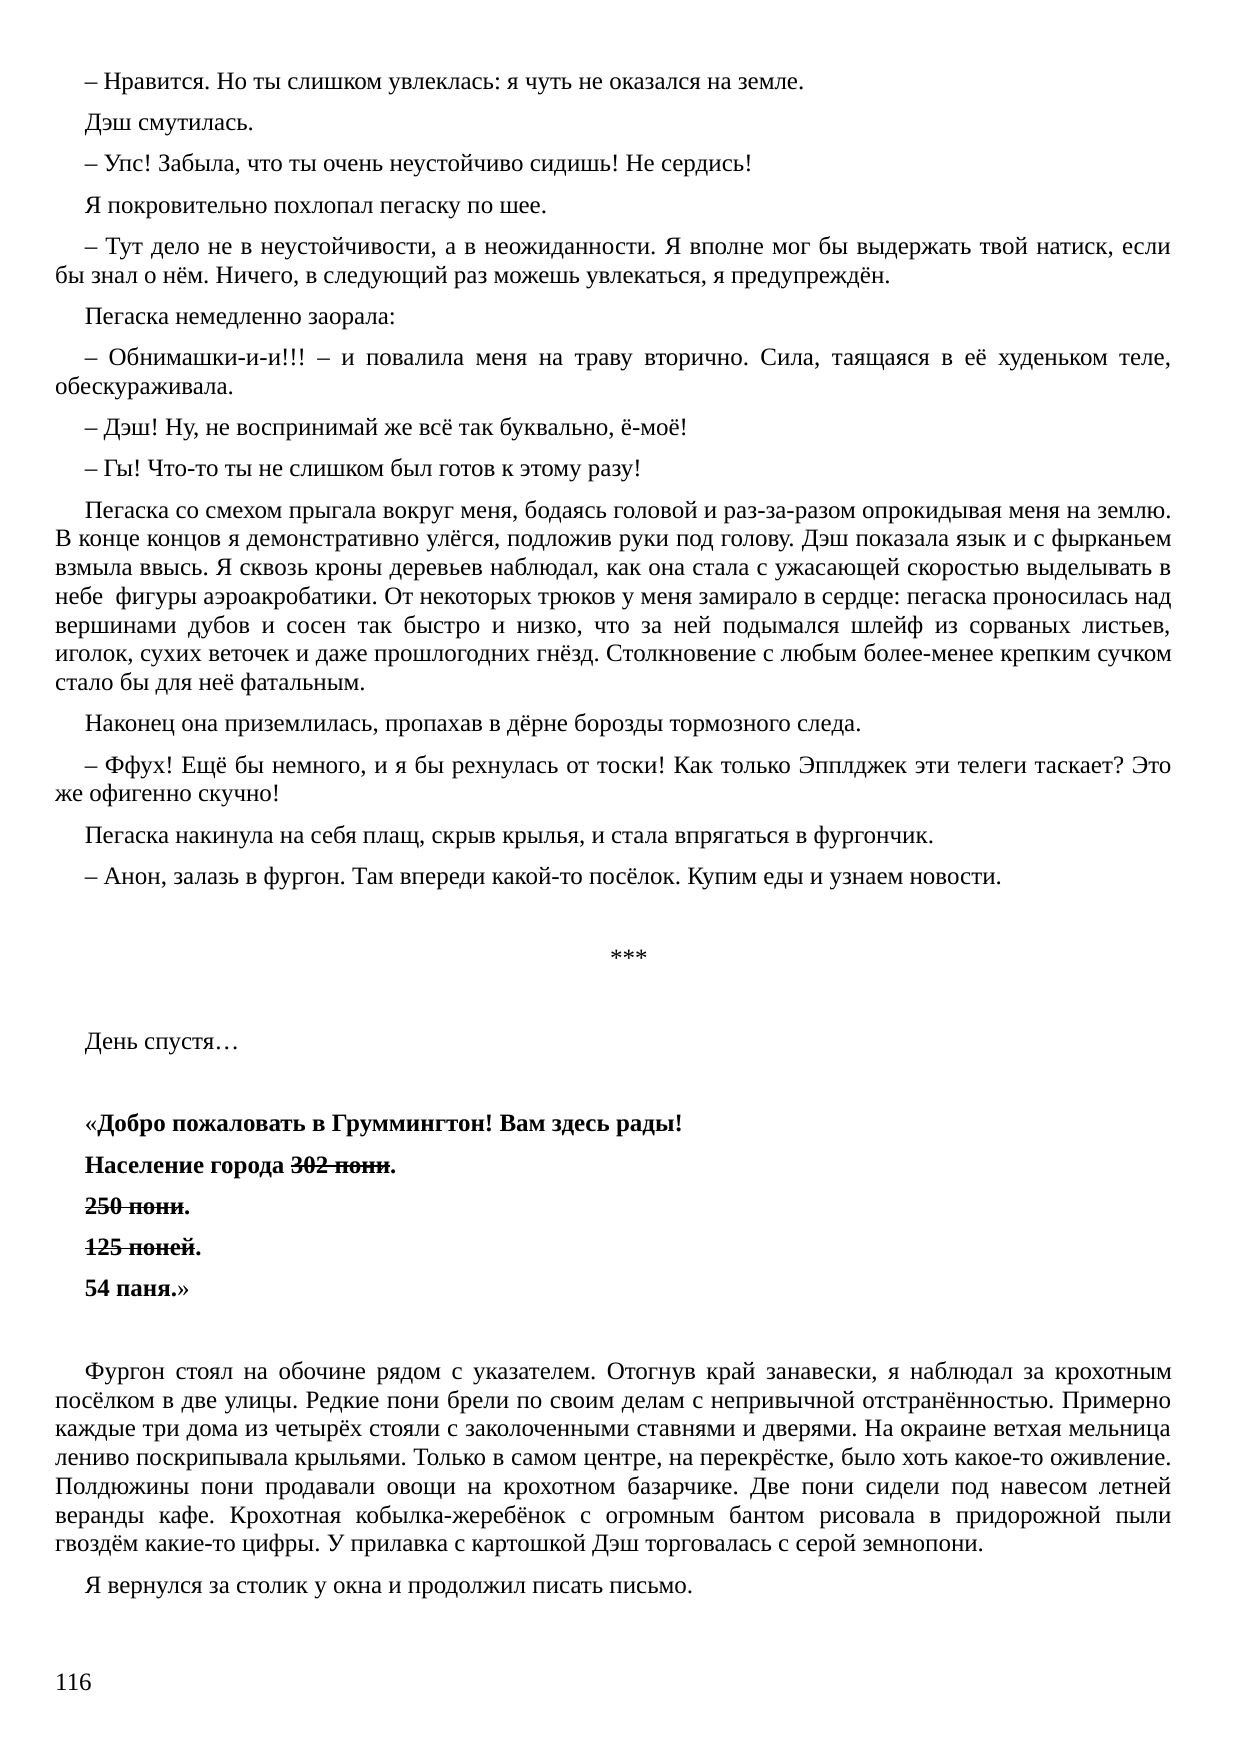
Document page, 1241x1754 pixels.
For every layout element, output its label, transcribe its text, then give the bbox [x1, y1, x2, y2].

text «Добро пожаловать в Груммингтон! Вам здесь рады! [55, 1108, 1173, 1137]
text 54 паня.» [55, 1273, 1173, 1302]
text – Анон, залазь в фургон. Там впереди какой-то посёлок. Купим еды и узнаем новости. [55, 861, 1173, 890]
text Наконец она приземлилась, пропахав в дёрне борозды тормозного следа. [55, 708, 1173, 737]
text Пегаска накинула на себя плащ, скрыв крылья, и стала впрягаться в фургончик. [55, 820, 1173, 848]
text – Упс! Забыла, что ты очень неустойчиво сидишь! Не сердись! [55, 148, 1173, 177]
text Я вернулся за столик у окна и продолжил писать письмо. [55, 1570, 1173, 1598]
text 125 поней. [55, 1232, 1173, 1261]
text Пегаска со смехом прыгала вокруг меня, бодаясь головой и раз-за-разом опрокидывая меня на землю. В конце концов я демонстративно улёгся, подложив руки под голову. Дэш показала язык и с фырканьем взмыла ввысь. Я сквозь кроны деревьев наблюдал, как она стала с ужасающей скоростью выделывать в небе фигуры аэроакробатики. От некоторых трюков у меня замирало в сердце: пегаска проносилась над вершинами дубов и сосен так быстро и низко, что за ней подымался шлейф из сорваных листьев, иголок, сухих веточек и даже прошлогодних гнёзд. Столкновение с любым более-менее крепким сучком стало бы для неё фатальным. [55, 495, 1173, 696]
text *** [55, 943, 1173, 972]
text – Обнимашки-и-и!!! – и повалила меня на траву вторично. Сила, таящаяся в её худеньком теле, обескураживала. [55, 342, 1173, 400]
text – Тут дело не в неустойчивости, а в неожиданности. Я вполне мог бы выдержать твой натиск, если бы знал о нём. Ничего, в следующий раз можешь увлекаться, я предупреждён. [55, 231, 1173, 288]
text Дэш смутилась. [55, 107, 1173, 136]
text 250 пони. [55, 1191, 1173, 1220]
text День спустя… [55, 1026, 1173, 1055]
text – Ффух! Ещё бы немного, и я бы рехнулась от тоски! Как только Эпплджек эти телеги таскает? Это же офигенно скучно! [55, 750, 1173, 807]
text – Дэш! Ну, не воспринимай же всё так буквально, ё-моё! [55, 412, 1173, 441]
text – Гы! Что-то ты не слишком был готов к этому разу! [55, 453, 1173, 482]
text Я покровительно похлопал пегаску по шее. [55, 190, 1173, 218]
text Пегаска немедленно заорала: [55, 301, 1173, 330]
text – Нравится. Но ты слишком увлеклась: я чуть не оказался на земле. [55, 66, 1173, 95]
text Население города 302 пони. [55, 1150, 1173, 1178]
text Фургон стоял на обочине рядом с указателем. Отогнув край занавески, я наблюдал за крохотным посёлком в две улицы. Редкие пони брели по своим делам с непривычной отстранённостью. Примерно каждые три дома из четырёх стояли с заколоченными ставнями и дверями. На окраине ветхая мельница лениво поскрипывала крыльями. Только в самом центре, на перекрёстке, было хоть какое-то оживление. Полдюжины пони продавали овощи на крохотном базарчике. Две пони сидели под навесом летней веранды кафе. Крохотная кобылка-жеребёнок с огромным бантом рисовала в придорожной пыли гвоздём какие-то цифры. У прилавка с картошкой Дэш торговалась с серой земнопони. [55, 1356, 1173, 1557]
